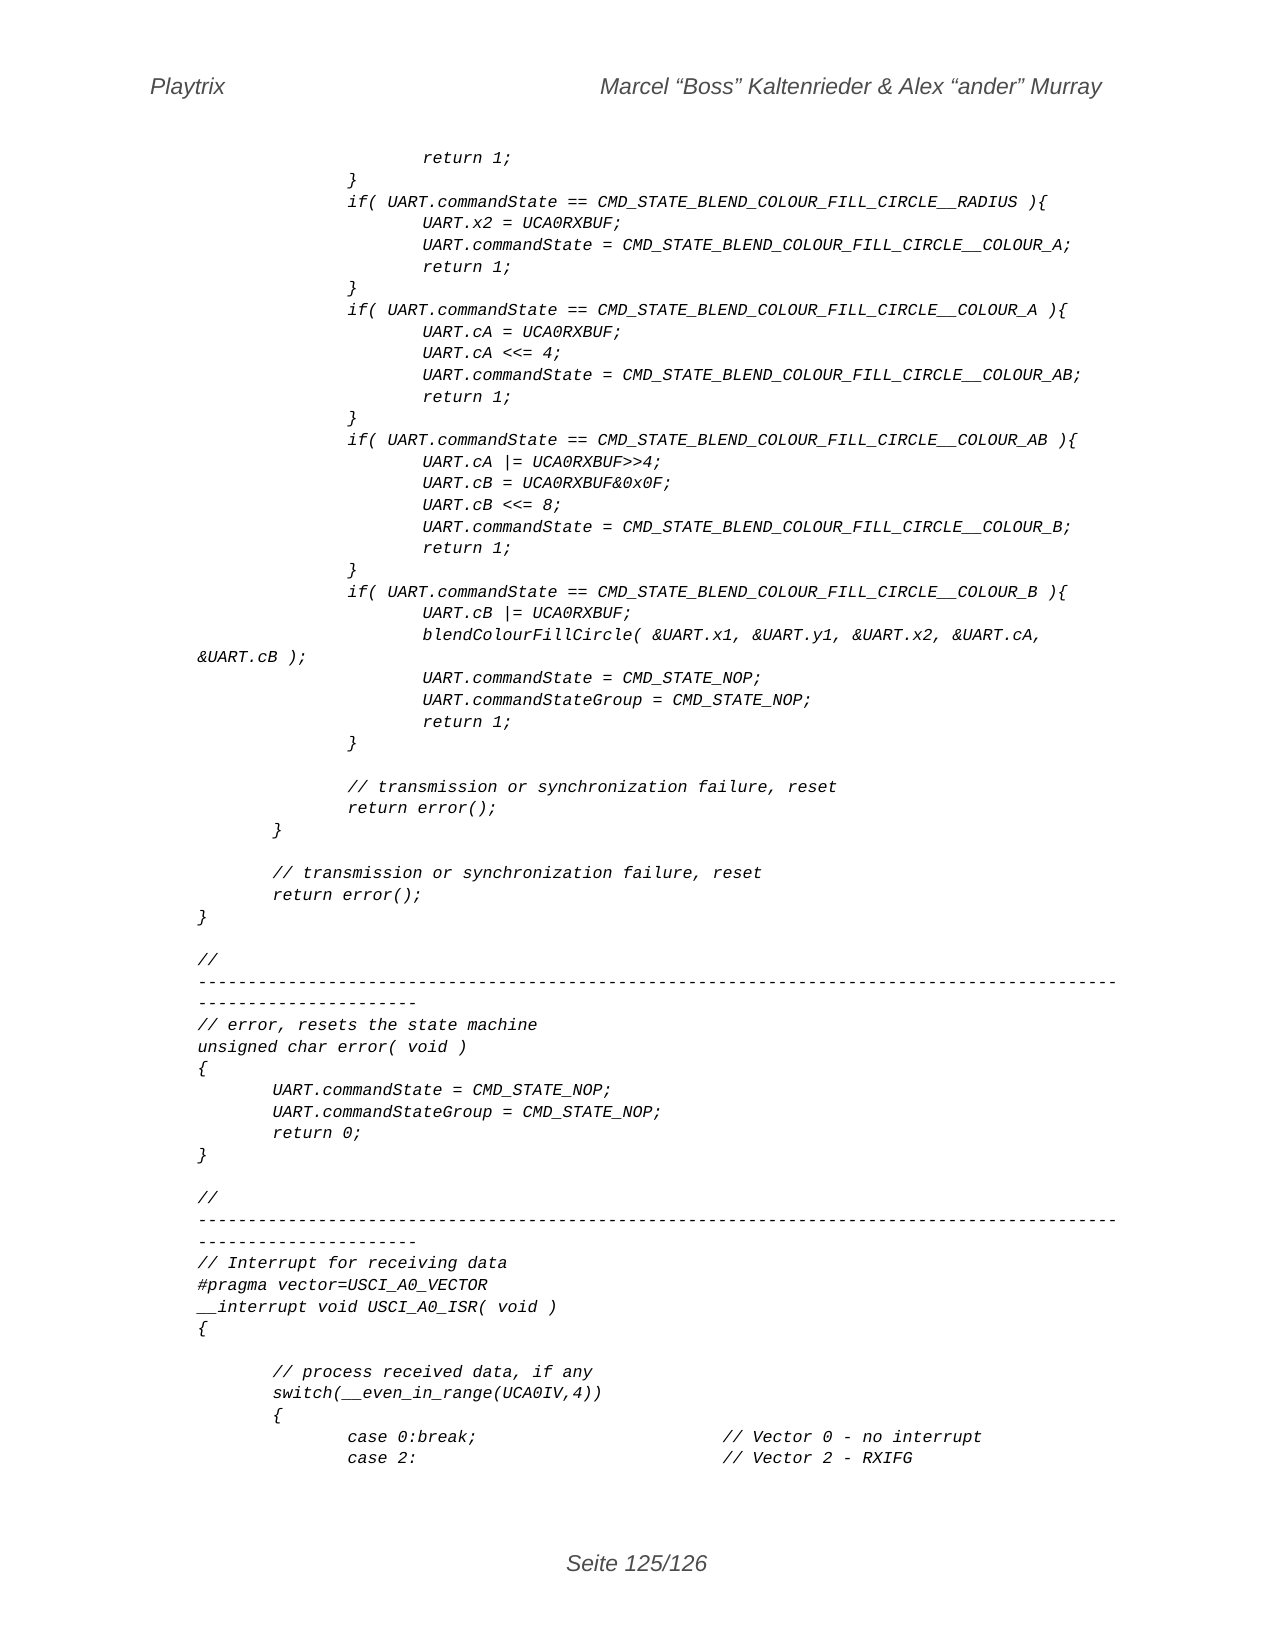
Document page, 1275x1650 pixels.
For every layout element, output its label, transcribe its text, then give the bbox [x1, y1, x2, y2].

text // error, resets the state machine [197, 1017, 1125, 1036]
text return error(); [197, 800, 1125, 819]
text UART.commandState = CMD_STATE_BLEND_COLOUR_FILL_CIRCLE__COLOUR_AB; [197, 367, 1125, 386]
text blendColourFillCircle( &UART.x1, &UART.y1, &UART.x2, &UART.cA, &UART.cB ); [197, 627, 1125, 667]
text } [197, 1147, 1125, 1166]
text // ------------------------------------------------------------------------------------------------------------------ [197, 1190, 1125, 1252]
text // Interrupt for receiving data [197, 1255, 1125, 1274]
text unsigned char error( void ) [197, 1038, 1125, 1057]
text UART.commandState = CMD_STATE_NOP; [197, 670, 1125, 689]
text // transmission or synchronization failure, reset [197, 865, 1125, 884]
text #pragma vector=USCI_A0_VECTOR [197, 1277, 1125, 1296]
text UART.commandStateGroup = CMD_STATE_NOP; [197, 1103, 1125, 1122]
text UART.commandState = CMD_STATE_BLEND_COLOUR_FILL_CIRCLE__COLOUR_A; [197, 237, 1125, 256]
text } [197, 735, 1125, 754]
text if( UART.commandState == CMD_STATE_BLEND_COLOUR_FILL_CIRCLE__COLOUR_A ){ [197, 302, 1125, 321]
text return 1; [197, 713, 1125, 732]
text UART.cB = UCA0RXBUF&0x0F; [197, 475, 1125, 494]
text } [197, 822, 1125, 841]
text // process received data, if any [197, 1363, 1125, 1382]
text UART.cA <<= 4; [197, 345, 1125, 364]
text case 0:break; // Vector 0 - no interrupt [197, 1428, 1125, 1447]
text UART.commandStateGroup = CMD_STATE_NOP; [197, 692, 1125, 711]
text // transmission or synchronization failure, reset [197, 778, 1125, 797]
text return error(); [197, 887, 1125, 906]
text if( UART.commandState == CMD_STATE_BLEND_COLOUR_FILL_CIRCLE__COLOUR_AB ){ [197, 432, 1125, 451]
text return 1; [197, 258, 1125, 277]
text case 2: // Vector 2 - RXIFG [197, 1450, 1125, 1469]
text __interrupt void USCI_A0_ISR( void ) [197, 1298, 1125, 1317]
text } [197, 280, 1125, 299]
text if( UART.commandState == CMD_STATE_BLEND_COLOUR_FILL_CIRCLE__COLOUR_B ){ [197, 583, 1125, 602]
text } [197, 908, 1125, 927]
text } [197, 172, 1125, 191]
text } [197, 410, 1125, 429]
text { [197, 1320, 1125, 1339]
text return 1; [197, 150, 1125, 169]
text // ------------------------------------------------------------------------------------------------------------------ [197, 952, 1125, 1014]
text switch(__even_in_range(UCA0IV,4)) [197, 1385, 1125, 1404]
text return 0; [197, 1125, 1125, 1144]
text { [197, 1060, 1125, 1079]
text return 1; [197, 540, 1125, 559]
text UART.cA |= UCA0RXBUF>>4; [197, 453, 1125, 472]
text UART.commandState = CMD_STATE_BLEND_COLOUR_FILL_CIRCLE__COLOUR_B; [197, 518, 1125, 537]
text if( UART.commandState == CMD_STATE_BLEND_COLOUR_FILL_CIRCLE__RADIUS ){ [197, 193, 1125, 212]
text UART.commandState = CMD_STATE_NOP; [197, 1082, 1125, 1101]
text UART.cB |= UCA0RXBUF; [197, 605, 1125, 624]
text { [197, 1407, 1125, 1426]
text UART.cA = UCA0RXBUF; [197, 323, 1125, 342]
text } [197, 562, 1125, 581]
text return 1; [197, 388, 1125, 407]
text UART.cB <<= 8; [197, 497, 1125, 516]
text UART.x2 = UCA0RXBUF; [197, 215, 1125, 234]
